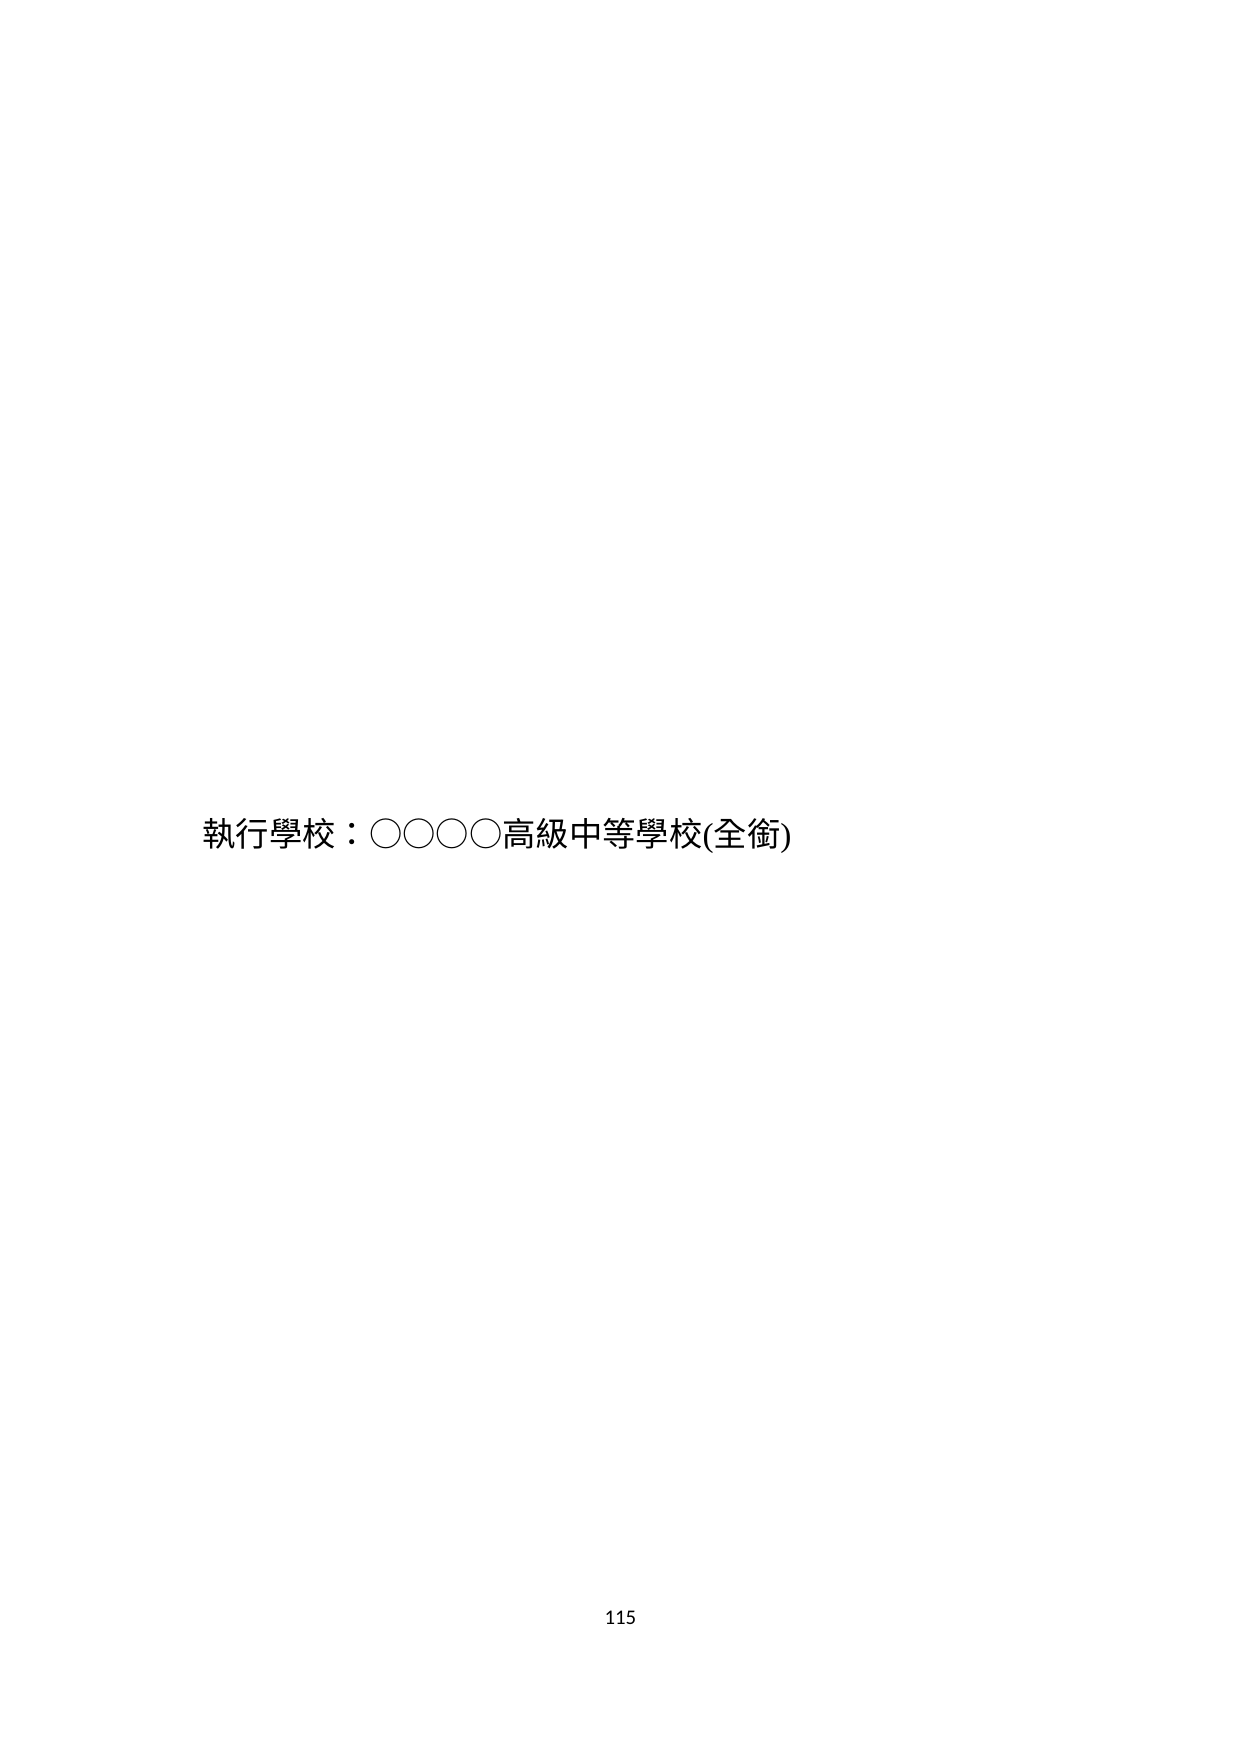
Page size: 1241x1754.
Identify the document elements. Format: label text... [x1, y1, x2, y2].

text 執行學校：○○○○高級中等學校(全銜) [202, 808, 1053, 856]
